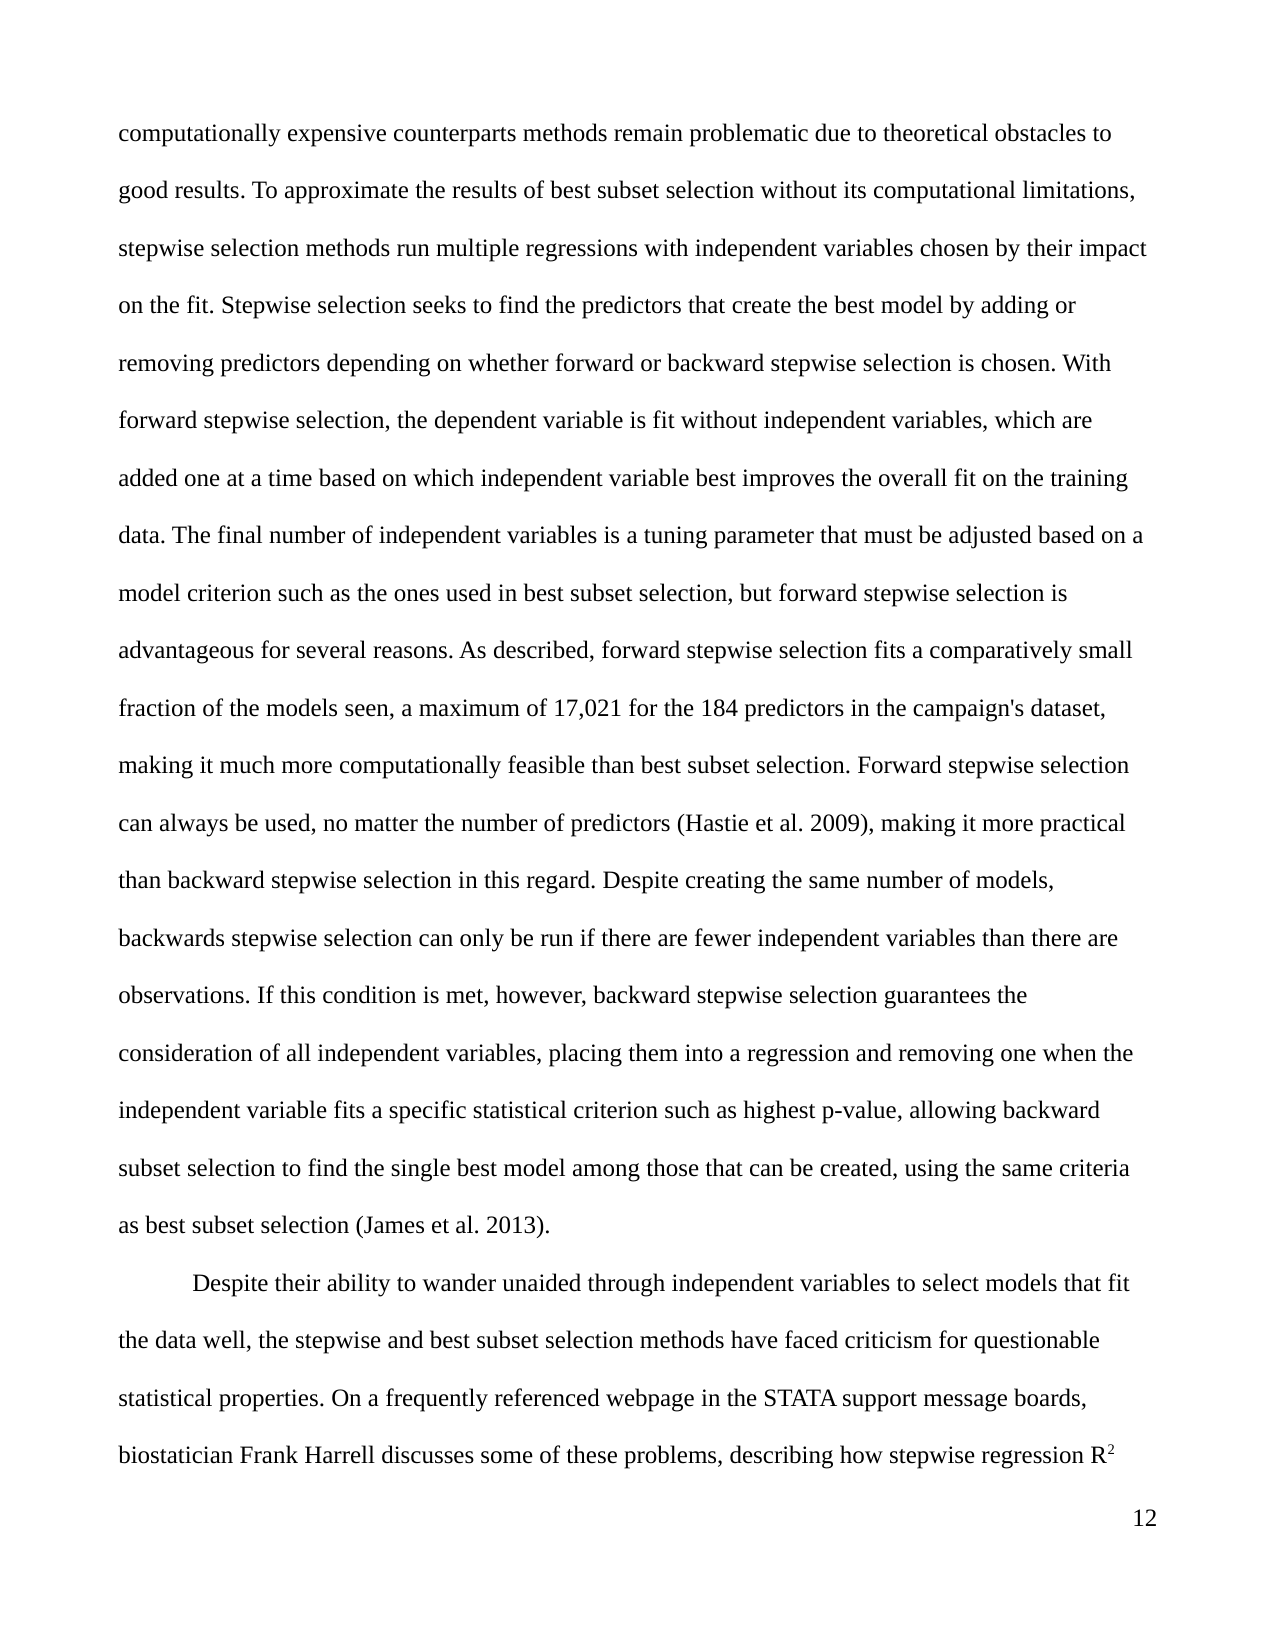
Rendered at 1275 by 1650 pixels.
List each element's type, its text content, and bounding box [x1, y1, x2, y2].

text Despite their ability to wander unaided through independent variables to select models that fit the data well, the stepwise and best subset selection methods have faced criticism for questionable statistical properties. On a frequently referenced webpage in the STATA support message boards, biostatician Frank Harrell discusses some of these problems, describing how stepwise regression R2 [118, 1268, 1157, 1469]
text computationally expensive counterparts methods remain problematic due to theoretical obstacles to good results. To approximate the results of best subset selection without its computational limitations, stepwise selection methods run multiple regressions with independent variables chosen by their impact on the fit. Stepwise selection seeks to find the predictors that create the best model by adding or removing predictors depending on whether forward or backward stepwise selection is chosen. With forward stepwise selection, the dependent variable is fit without independent variables, which are added one at a time based on which independent variable best improves the overall fit on the training data. The final number of independent variables is a tuning parameter that must be adjusted based on a model criterion such as the ones used in best subset selection, but forward stepwise selection is advantageous for several reasons. As described, forward stepwise selection fits a comparatively small fraction of the models seen, a maximum of 17,021 for the 184 predictors in the campaign's dataset, making it much more computationally feasible than best subset selection. Forward stepwise selection can always be used, no matter the number of predictors (Hastie et al. 2009), making it more practical than backward stepwise selection in this regard. Despite creating the same number of models, backwards stepwise selection can only be run if there are fewer independent variables than there are observations. If this condition is met, however, backward stepwise selection guarantees the consideration of all independent variables, placing them into a regression and removing one when the independent variable fits a specific statistical criterion such as highest p-value, allowing backward subset selection to find the single best model among those that can be created, using the same criteria as best subset selection (James et al. 2013). [118, 118, 1157, 1239]
